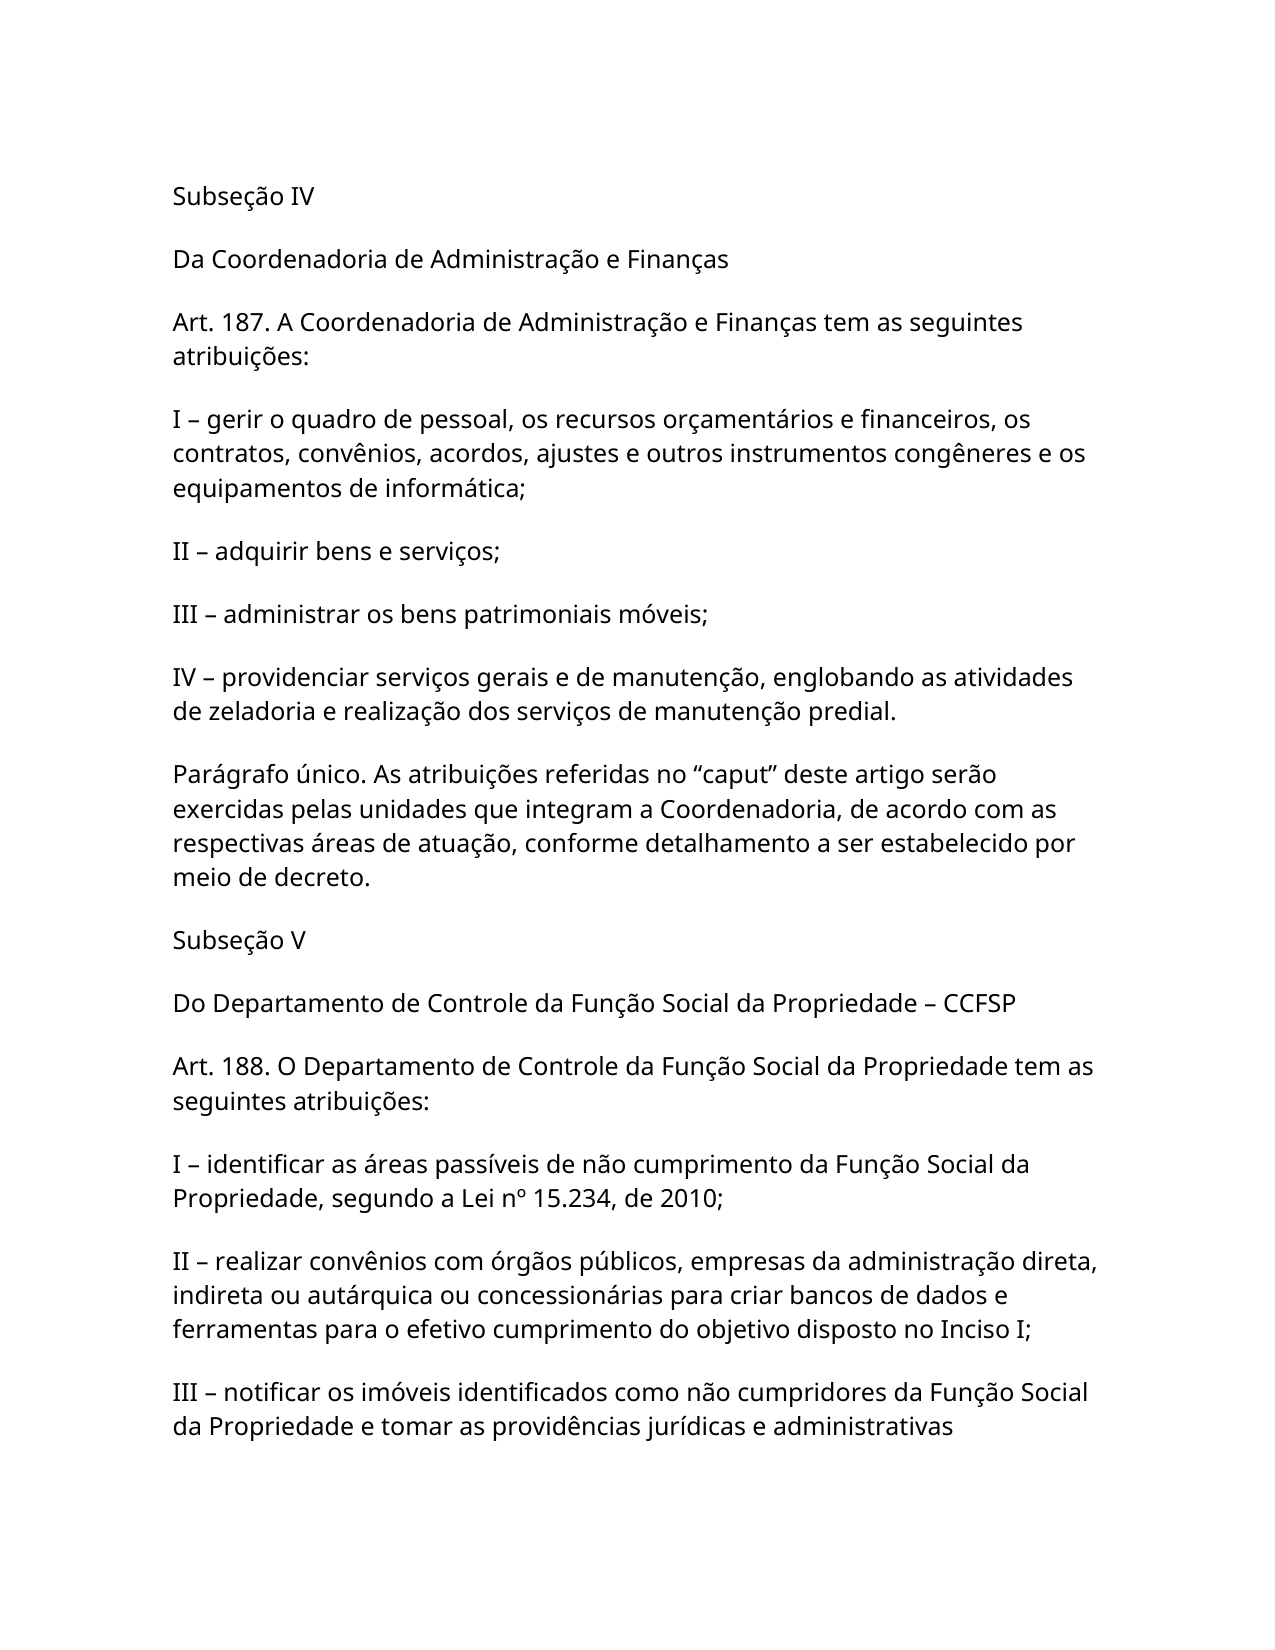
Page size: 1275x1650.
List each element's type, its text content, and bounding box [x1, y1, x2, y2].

table_header Subseção IV Da Coordenadoria de Administração e Finanças Art. 187. A Coordenadoria de Administração e Finanças tem as seguintes atribuições: I – gerir o quadro de pessoal, os recursos orçamentários e financeiros, os contratos, convênios, acordos, ajustes e outros instrumentos congêneres e os equipamentos de informática; II – adquirir bens e serviços; III – administrar os bens patrimoniais móveis; IV – providenciar serviços gerais e de manutenção, englobando as atividades de zeladoria e realização dos serviços de manutenção predial. Parágrafo único. As atribuições referidas no “caput” deste artigo serão exercidas pelas unidades que integram a Coordenadoria, de acordo com as respectivas áreas de atuação, conforme detalhamento a ser estabelecido por meio de decreto. Subseção V Do Departamento de Controle da Função Social da Propriedade – CCFSP Art. 188. O Departamento de Controle da Função Social da Propriedade tem as seguintes atribuições: I – identificar as áreas passíveis de não cumprimento da Função Social da Propriedade, segundo a Lei nº 15.234, de 2010; II – realizar convênios com órgãos públicos, empresas da administração direta, indireta ou autárquica ou concessionárias para criar bancos de dados e ferramentas para o efetivo cumprimento do objetivo disposto no Inciso I; III – notificar os imóveis identificados como não cumpridores da Função Social da Propriedade e tomar as providências jurídicas e administrativas [171, 148, 1104, 1445]
